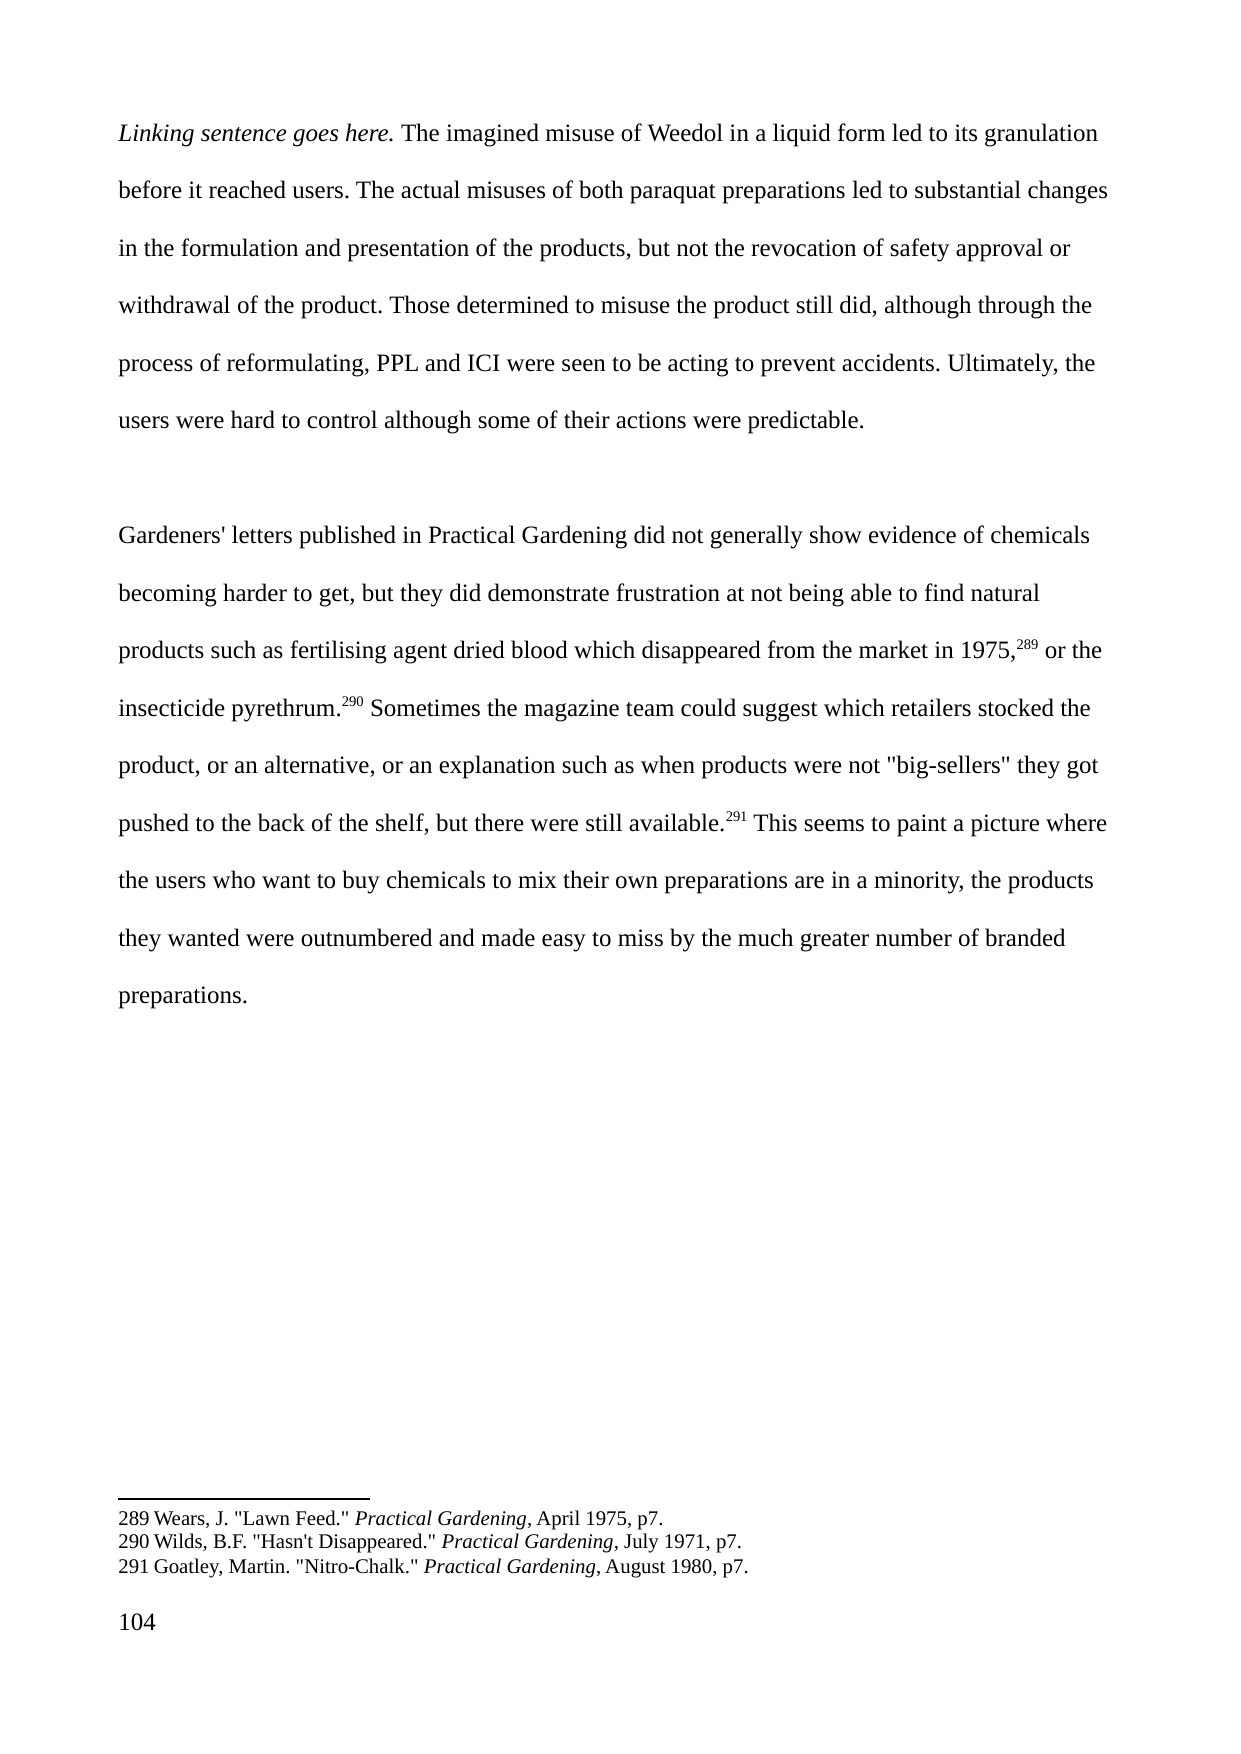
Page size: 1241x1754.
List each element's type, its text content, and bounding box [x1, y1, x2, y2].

text Wears, J. "Lawn Feed." Practical Gardening, April 1975, p7. [118, 1505, 1122, 1529]
text Linking sentence goes here. The imagined misuse of Weedol in a liquid form led to its granulation before it reached users. The actual misuses of both paraquat preparations led to substantial changes in the formulation and presentation of the products, but not the revocation of safety approval or withdrawal of the product. Those determined to misuse the product still did, although through the process of reformulating, PPL and ICI were seen to be acting to prevent accidents. Ultimately, the users were hard to control although some of their actions were predictable. [118, 118, 1122, 434]
text Goatley, Martin. "Nitro-Chalk." Practical Gardening, August 1980, p7. [118, 1553, 1122, 1578]
text Wilds, B.F. "Hasn't Disappeared." Practical Gardening, July 1971, p7. [118, 1529, 1122, 1553]
text Gardeners' letters published in Practical Gardening did not generally show evidence of chemicals becoming harder to get, but they did demonstrate frustration at not being able to find natural products such as fertilising agent dried blood which disappeared from the market in 1975, or the insecticide pyrethrum. Sometimes the magazine team could suggest which retailers stocked the product, or an alternative, or an explanation such as when products were not "big-sellers" they got pushed to the back of the shelf, but there were still available. This seems to paint a picture where the users who want to buy chemicals to mix their own preparations are in a minority, the products they wanted were outnumbered and made easy to miss by the much greater number of branded preparations. [118, 521, 1122, 1009]
